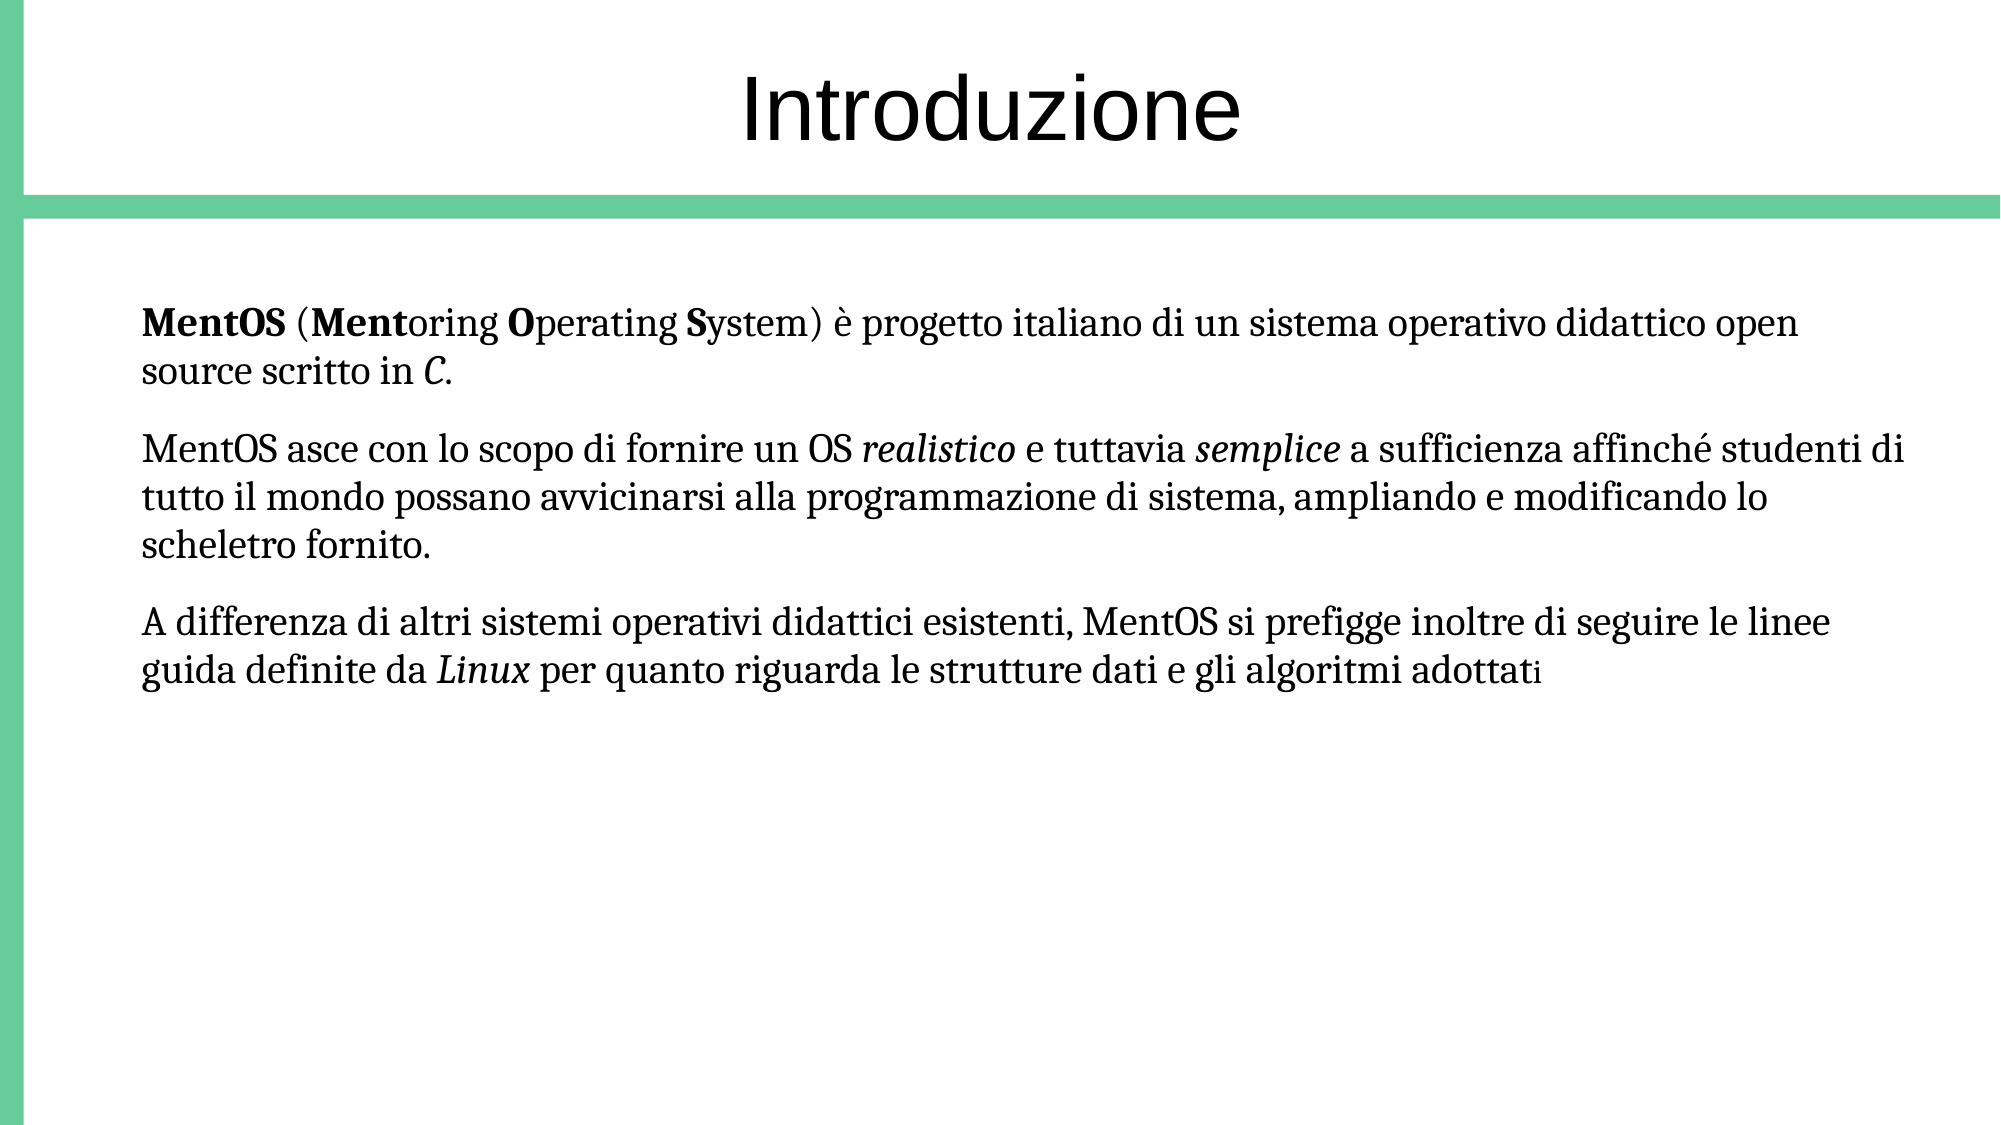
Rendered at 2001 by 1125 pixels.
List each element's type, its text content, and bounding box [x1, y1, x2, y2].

title Introduzione [129, 0, 1855, 194]
list MentOS (Mentoring Operating System) è progetto italiano di un sistema operativo didattico open source scritto in C. MentOS asce con lo scopo di fornire un OS realistico e tuttavia semplice a sufficienza affinché studenti di tutto il mondo possano avvicinarsi alla programmazione di sistema, ampliando e modificando lo scheletro fornito. A differenza di altri sistemi operativi didattici esistenti, MentOS si prefigge inoltre di seguire le linee guida definite da Linux per quanto riguarda le strutture dati e gli algoritmi adottati [70, 299, 1906, 752]
text_box [0, 0, 2001, 1125]
